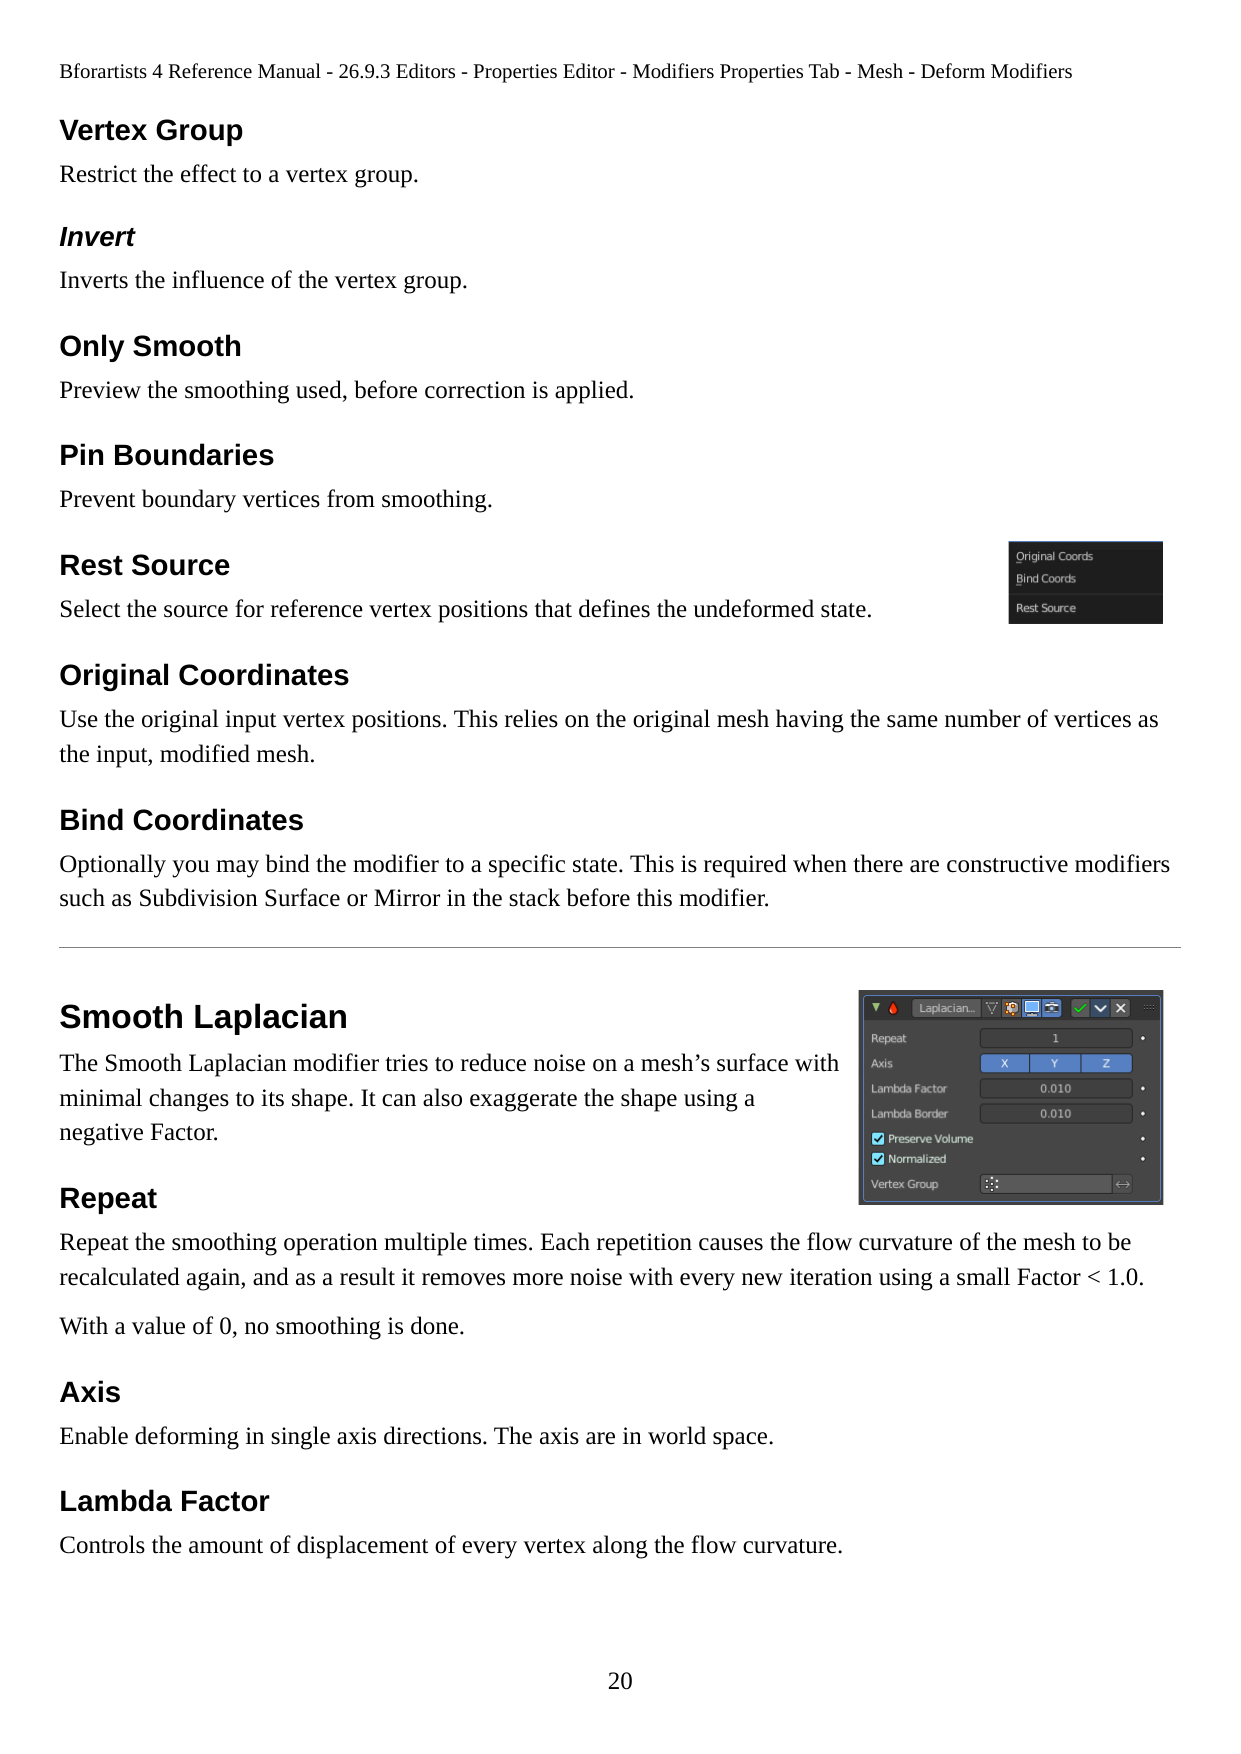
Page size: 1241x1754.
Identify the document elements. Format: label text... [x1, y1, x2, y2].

picture [1008, 541, 1163, 624]
text Inverts the influence of the vertex group. [59, 265, 1181, 293]
subtitle [1163, 548, 1181, 582]
picture [858, 990, 1164, 1205]
subtitle Repeat [59, 1181, 1181, 1215]
text Optionally you may bind the modifier to a specific state. This is required when there are constructive modifiers such as Subdivision Surface or Mirror in the stack before this modifier. [59, 849, 1181, 912]
text Select the source for reference vertex positions that defines the undeformed state. [59, 594, 1008, 623]
text The Smooth Laplacian modifier tries to reduce noise on a mesh’s surface with minimal changes to its shape. It can also exaggerate the shape using a negative Factor. [59, 1048, 858, 1146]
subtitle [1164, 997, 1181, 1036]
subtitle Bind Coordinates [59, 802, 1181, 836]
text Prevent boundary vertices from smoothing. [59, 484, 1181, 513]
subtitle Axis [59, 1374, 1181, 1408]
subtitle Lambda Factor [59, 1484, 1181, 1518]
text Use the original input vertex positions. This relies on the original mesh having the same number of vertices as the input, modified mesh. [59, 704, 1181, 768]
subtitle Pin Boundaries [59, 438, 1181, 472]
subtitle Smooth Laplacian [59, 997, 858, 1036]
text Repeat the smoothing operation multiple times. Each repetition causes the flow curvature of the mesh to be recalculated again, and as a result it removes more noise with every new iteration using a small Factor < 1.0. [59, 1227, 1181, 1291]
text With a value of 0, no smoothing is done. [59, 1311, 1181, 1339]
subtitle Invert [59, 220, 1181, 252]
subtitle Vertex Group [59, 113, 1181, 146]
subtitle Original Coordinates [59, 658, 1181, 692]
text Preview the smoothing used, before correction is applied. [59, 375, 1181, 403]
text Enable deforming in single axis directions. The axis are in world space. [59, 1421, 1181, 1449]
subtitle Only Smooth [59, 328, 1181, 362]
subtitle Rest Source [59, 548, 1008, 582]
text Controls the amount of displacement of every vertex along the flow curvature. [59, 1531, 1181, 1559]
text Restrict the effect to a vertex group. [59, 159, 1181, 188]
